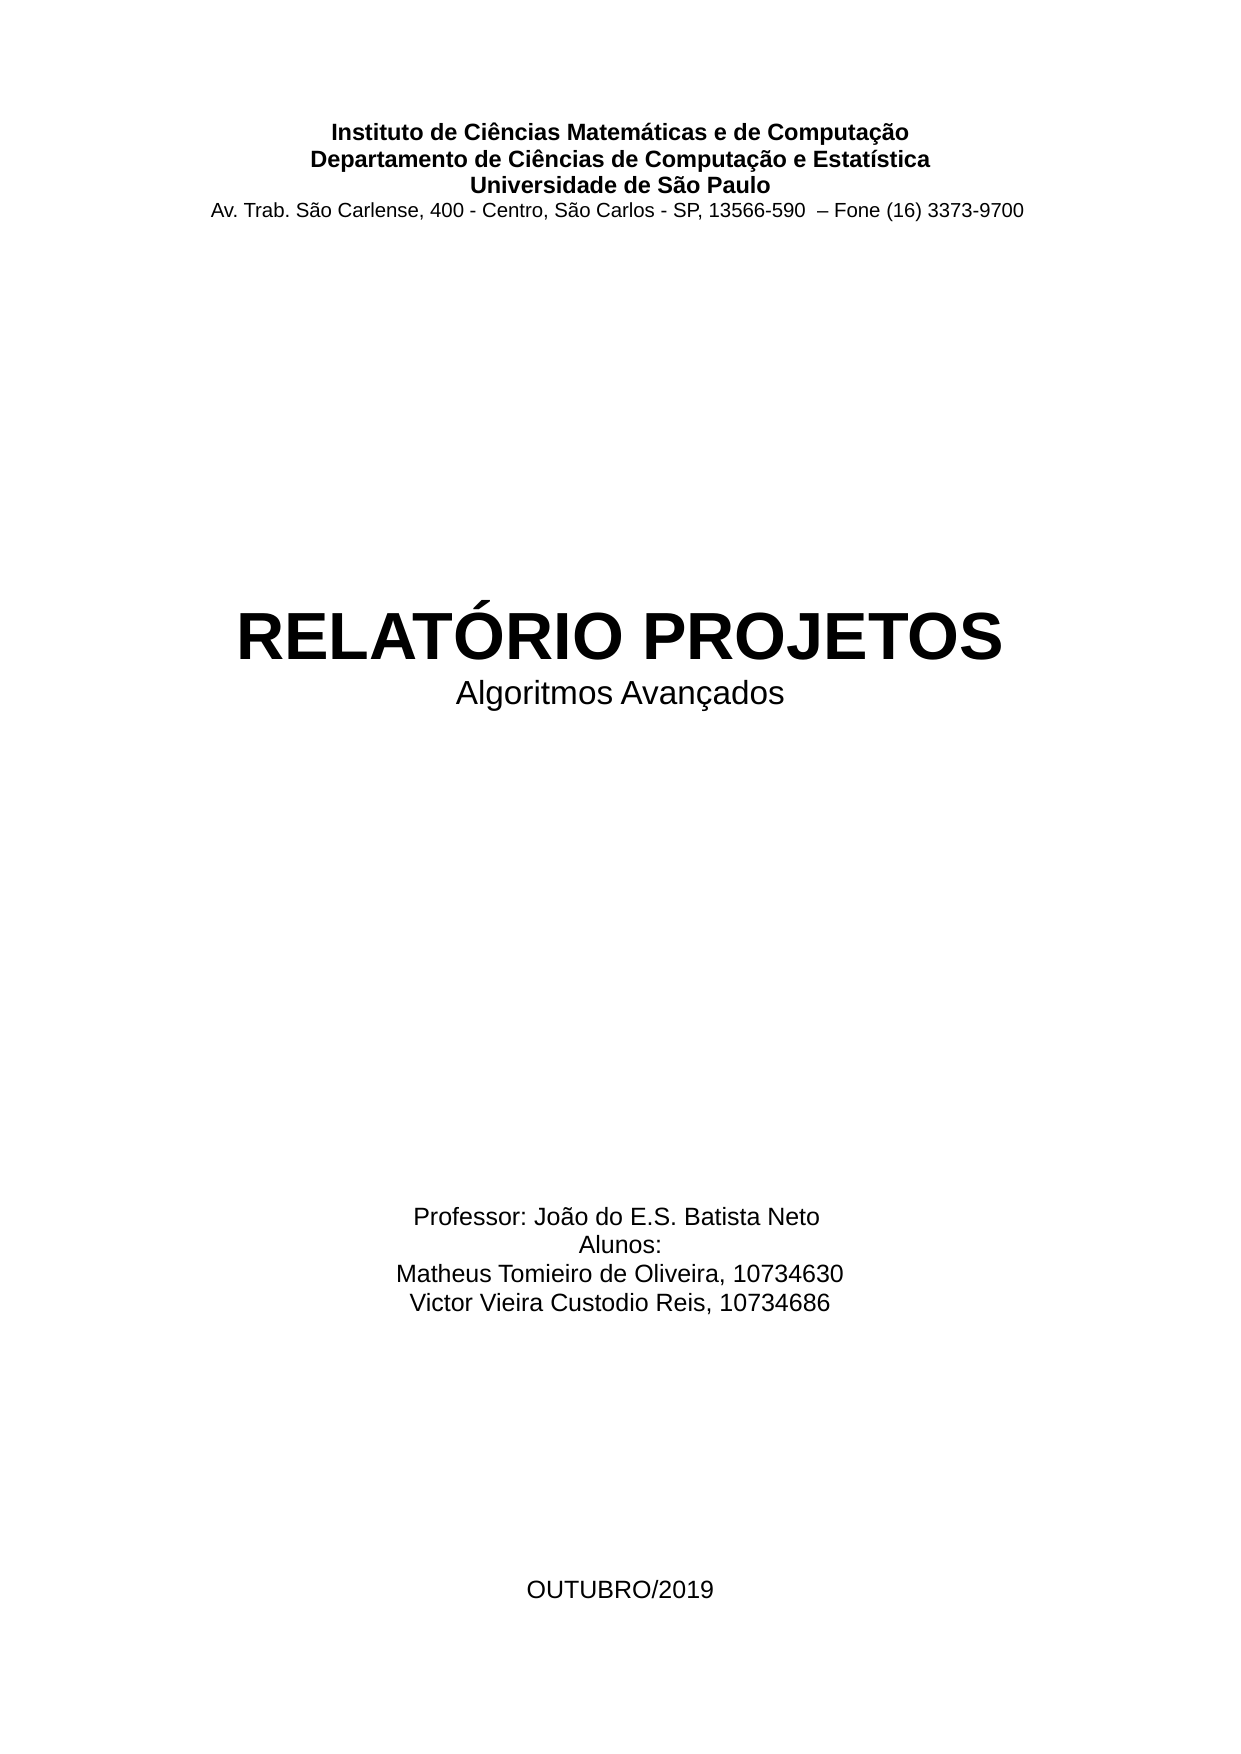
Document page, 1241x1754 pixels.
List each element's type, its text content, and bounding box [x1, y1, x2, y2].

text Professor: João do E.S. Batista Neto [118, 1202, 1122, 1230]
text OUTUBRO/2019 [118, 1575, 1122, 1604]
text Victor Vieira Custodio Reis, 10734686 [118, 1288, 1122, 1317]
text RELATÓRIO PROJETOS [118, 597, 1122, 673]
text Alunos: [118, 1230, 1122, 1259]
text Algoritmos Avançados [118, 673, 1122, 712]
text Matheus Tomieiro de Oliveira, 10734630 [118, 1259, 1122, 1288]
